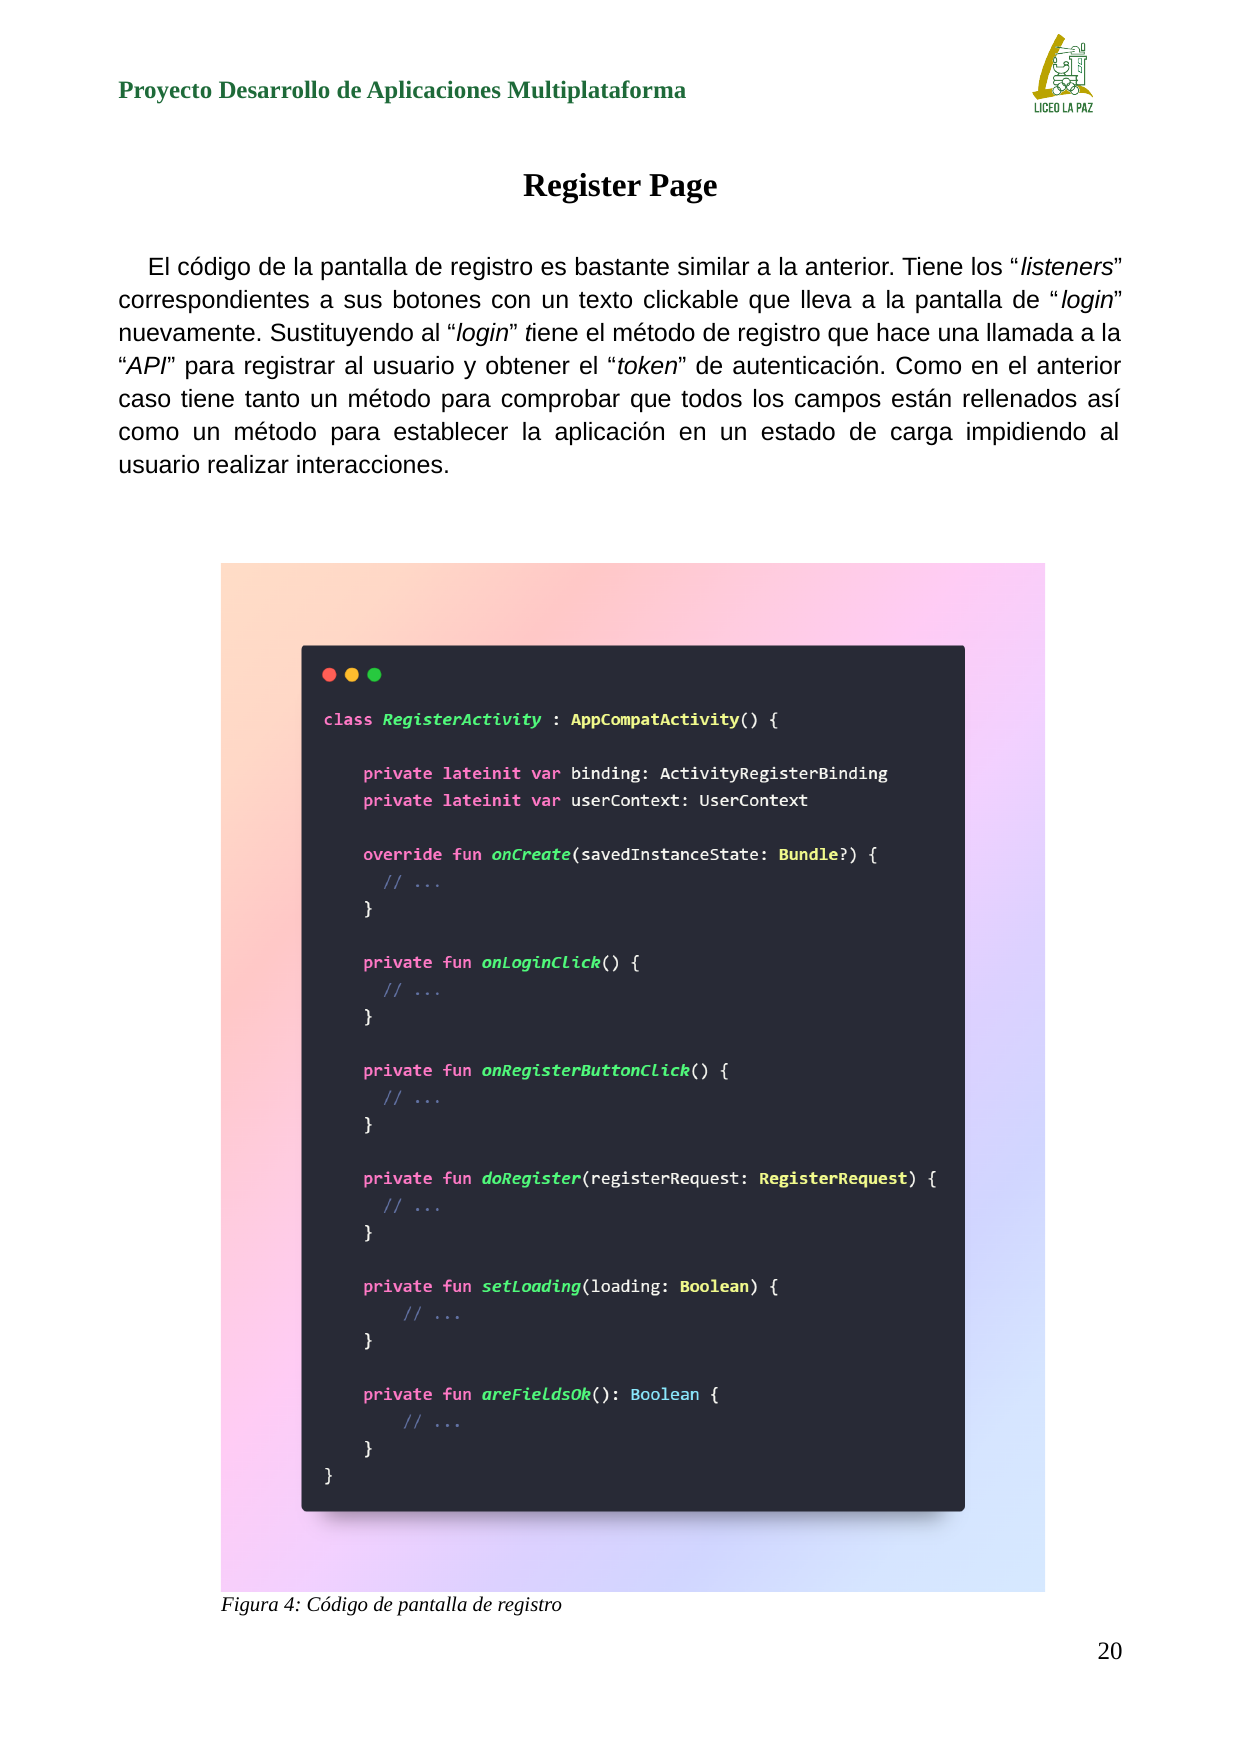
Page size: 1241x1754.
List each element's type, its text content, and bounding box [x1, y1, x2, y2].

subtitle Register Page [118, 166, 1122, 204]
text Figura 4: Código de pantalla de registro [221, 1592, 1045, 1616]
picture [220, 563, 1046, 1592]
text El código de la pantalla de registro es bastante similar a la anterior. Tiene los “listeners” correspondientes a sus botones con un texto clickable que lleva a la pantalla de “login” nuevamente. Sustituyendo al “login” tiene el método de registro que hace una llamada a la “API” para registrar al usuario y obtener el “token” de autenticación. Como en el anterior caso tiene tanto un método para comprobar que todos los campos están rellenados así como un método para establecer la aplicación en un estado de carga impidiendo al usuario realizar interacciones. [118, 252, 1122, 478]
picture [1025, 26, 1100, 121]
